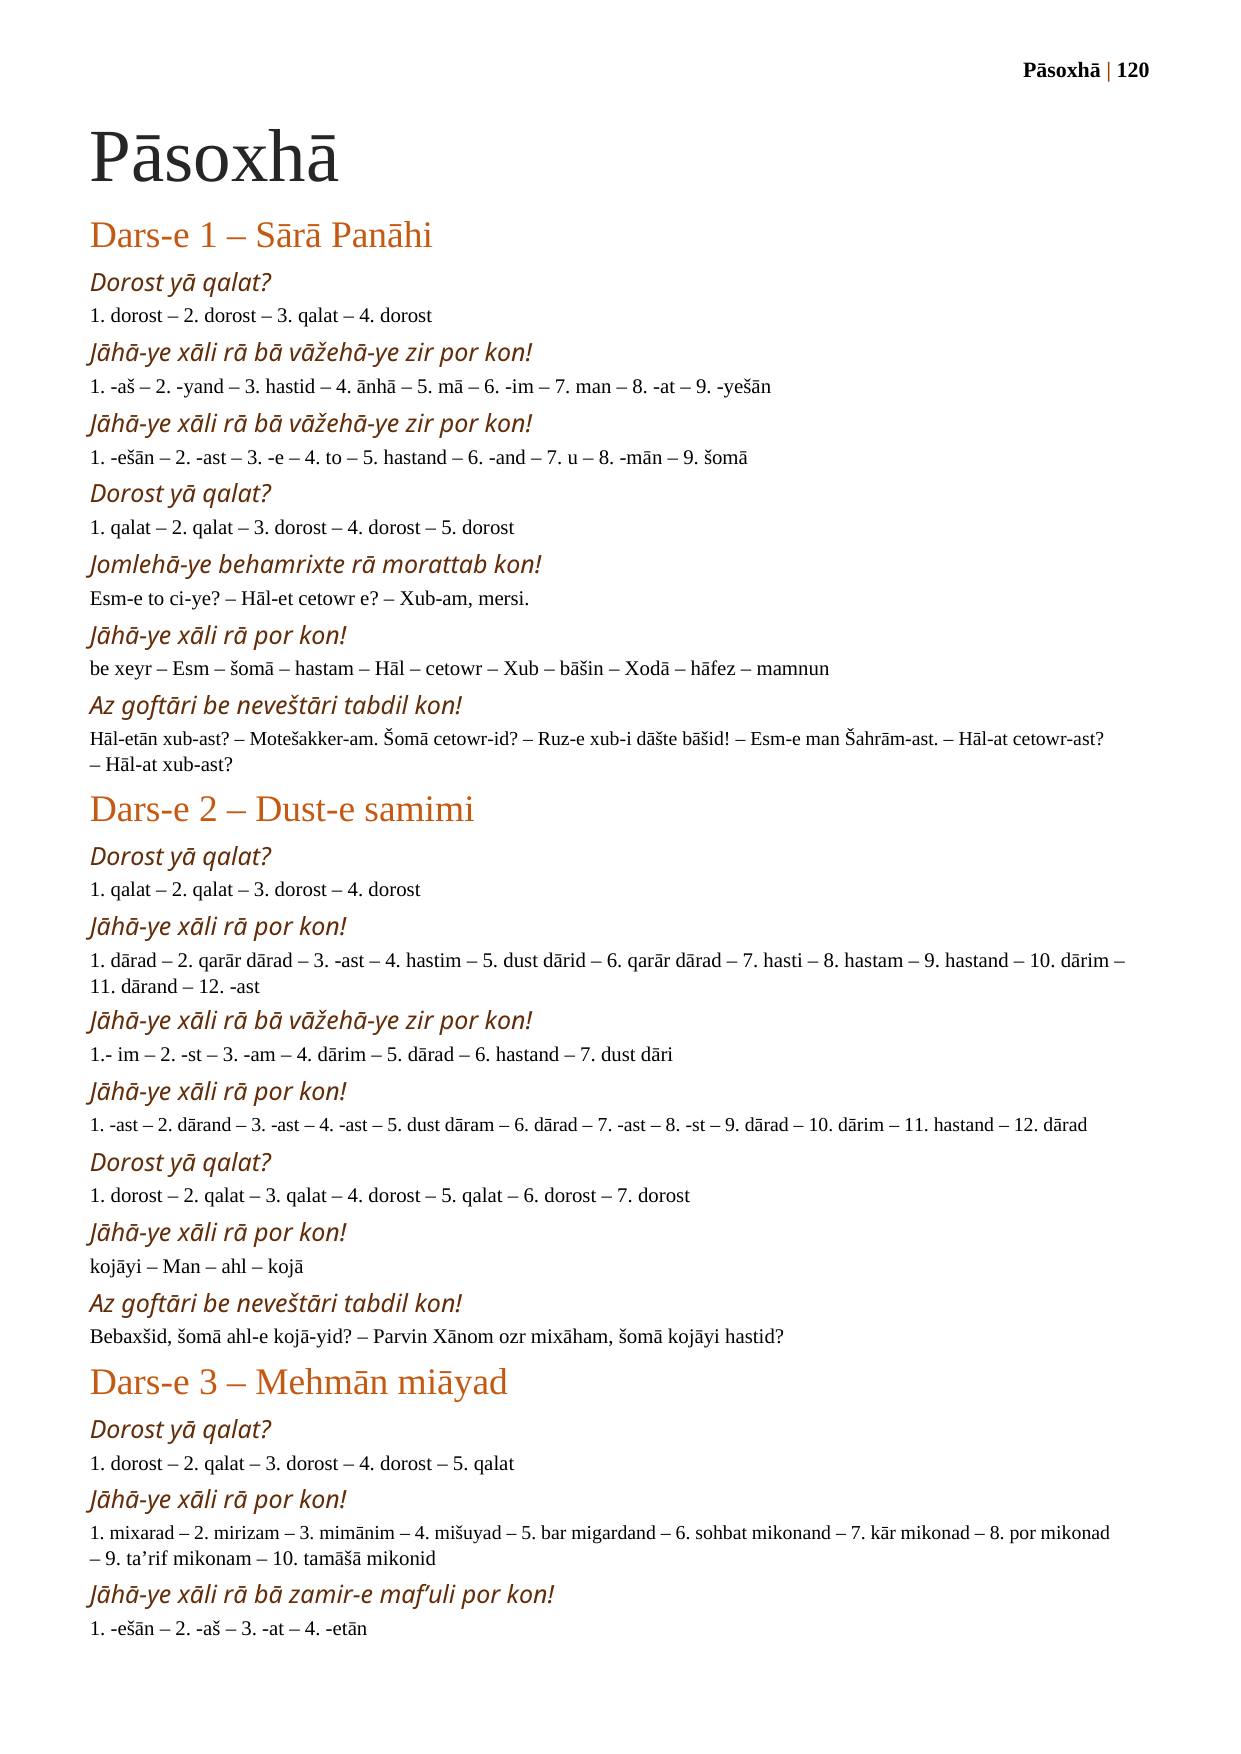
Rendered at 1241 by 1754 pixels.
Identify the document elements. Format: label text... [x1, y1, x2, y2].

text Az goftāri be neveštāri tabdil kon! [89, 688, 1153, 722]
text Az goftāri be neveštāri tabdil kon! [89, 1285, 1153, 1319]
text Dorost yā qalat? [89, 264, 1153, 298]
text – Hāl‐at xub‐ast? [89, 751, 1153, 776]
text 1. ‐ešān – 2. ‐ast – 3. ‐e – 4. to – 5. hastand – 6. ‐and – 7. u – 8. ‐mān – 9. šomā [89, 444, 1153, 469]
text Dorost yā qalat? [89, 476, 1153, 510]
text – 9. ta’rif mikonam – 10. tamāšā mikonid [89, 1546, 1153, 1570]
text 1. ‐ast – 2. dārand – 3. ‐ast – 4. ‐ast – 5. dust dāram – 6. dārad – 7. ‐ast – 8. ‐st – 9. dārad – 10. dārim – 11. hastand – 12. dārad [89, 1113, 1153, 1135]
text 1. ‐aš – 2. ‐yand – 3. hastid – 4. ānhā – 5. mā – 6. ‐im – 7. man – 8. ‐at – 9. ‐yešān [89, 374, 1153, 398]
text Dars‐e 3 – Mehmān miāyad [89, 1360, 1153, 1403]
text Dars‐e 2 – Dust‐e samimi [89, 786, 1153, 829]
text Bebaxšid, šomā ahl‐e kojā‐yid? – Parvin Xānom ozr mixāham, šomā kojāyi hastid? [89, 1324, 1153, 1348]
text be xeyr – Esm – šomā – hastam – Hāl – cetowr – Xub – bāšin – Xodā – hāfez – mamnun [89, 656, 1153, 680]
text Dorost yā qalat? [89, 1144, 1153, 1178]
text 1. dorost – 2. qalat – 3. qalat – 4. dorost – 5. qalat – 6. dorost – 7. dorost [89, 1183, 1153, 1207]
text kojāyi – Man – ahl – kojā [89, 1254, 1153, 1278]
text Dorost yā qalat? [89, 1412, 1153, 1446]
text Jāhā‐ye xāli rā por kon! [89, 1482, 1153, 1516]
text Jāhā‐ye xāli rā por kon! [89, 909, 1153, 943]
text Jāhā‐ye xāli rā por kon! [89, 617, 1153, 651]
text Jāhā‐ye xāli rā bā vāžehā‐ye zir por kon! [89, 1003, 1153, 1037]
text Jāhā‐ye xāli rā bā vāžehā‐ye zir por kon! [89, 406, 1153, 440]
text 1. dorost – 2. qalat – 3. dorost – 4. dorost – 5. qalat [89, 1451, 1153, 1474]
text 1. dārad – 2. qarār dārad – 3. ‐ast – 4. hastim – 5. dust dārid – 6. qarār dārad – 7. hasti – 8. hastam – 9. hastand – 10. dārim – 11. dārand – 12. ‐ast [89, 948, 1153, 998]
text Jomlehā‐ye behamrixte rā morattab kon! [89, 547, 1153, 581]
text Hāl‐etān xub‐ast? – Motešakker‐am. Šomā cetowr‐id? – Ruz‐e xub‐i dāšte bāšid! – Esm‐e man Šahrām‐ast. – Hāl‐at cetowr‐ast? [89, 727, 1153, 750]
text 1.‐ im – 2. ‐st – 3. ‐am – 4. dārim – 5. dārad – 6. hastand – 7. dust dāri [89, 1042, 1153, 1066]
text 1. mixarad – 2. mirizam – 3. mimānim – 4. mišuyad – 5. bar migardand – 6. sohbat mikonand – 7. kār mikonad – 8. por mikonad [89, 1521, 1153, 1544]
text Jāhā‐ye xāli rā por kon! [89, 1074, 1153, 1108]
text Esm‐e to ci‐ye? – Hāl‐et cetowr e? – Xub‐am, mersi. [89, 586, 1153, 610]
text 1. qalat – 2. qalat – 3. dorost – 4. dorost – 5. dorost [89, 515, 1153, 539]
text Dorost yā qalat? [89, 838, 1153, 872]
text 1. ‐ešān – 2. ‐aš – 3. ‐at – 4. ‐etān [89, 1616, 1153, 1640]
text Jāhā‐ye xāli rā bā zamir‐e maf’uli por kon! [89, 1577, 1153, 1611]
text Pāsoxhā [89, 111, 1153, 197]
text Dars‐e 1 – Sārā Panāhi [89, 212, 1153, 256]
text 1. dorost – 2. dorost – 3. qalat – 4. dorost [89, 303, 1153, 327]
text Jāhā‐ye xāli rā por kon! [89, 1215, 1153, 1249]
text Pāsoxhā | 120 [1023, 57, 1153, 82]
text Jāhā‐ye xāli rā bā vāžehā‐ye zir por kon! [89, 335, 1153, 369]
text 1. qalat – 2. qalat – 3. dorost – 4. dorost [89, 877, 1153, 901]
